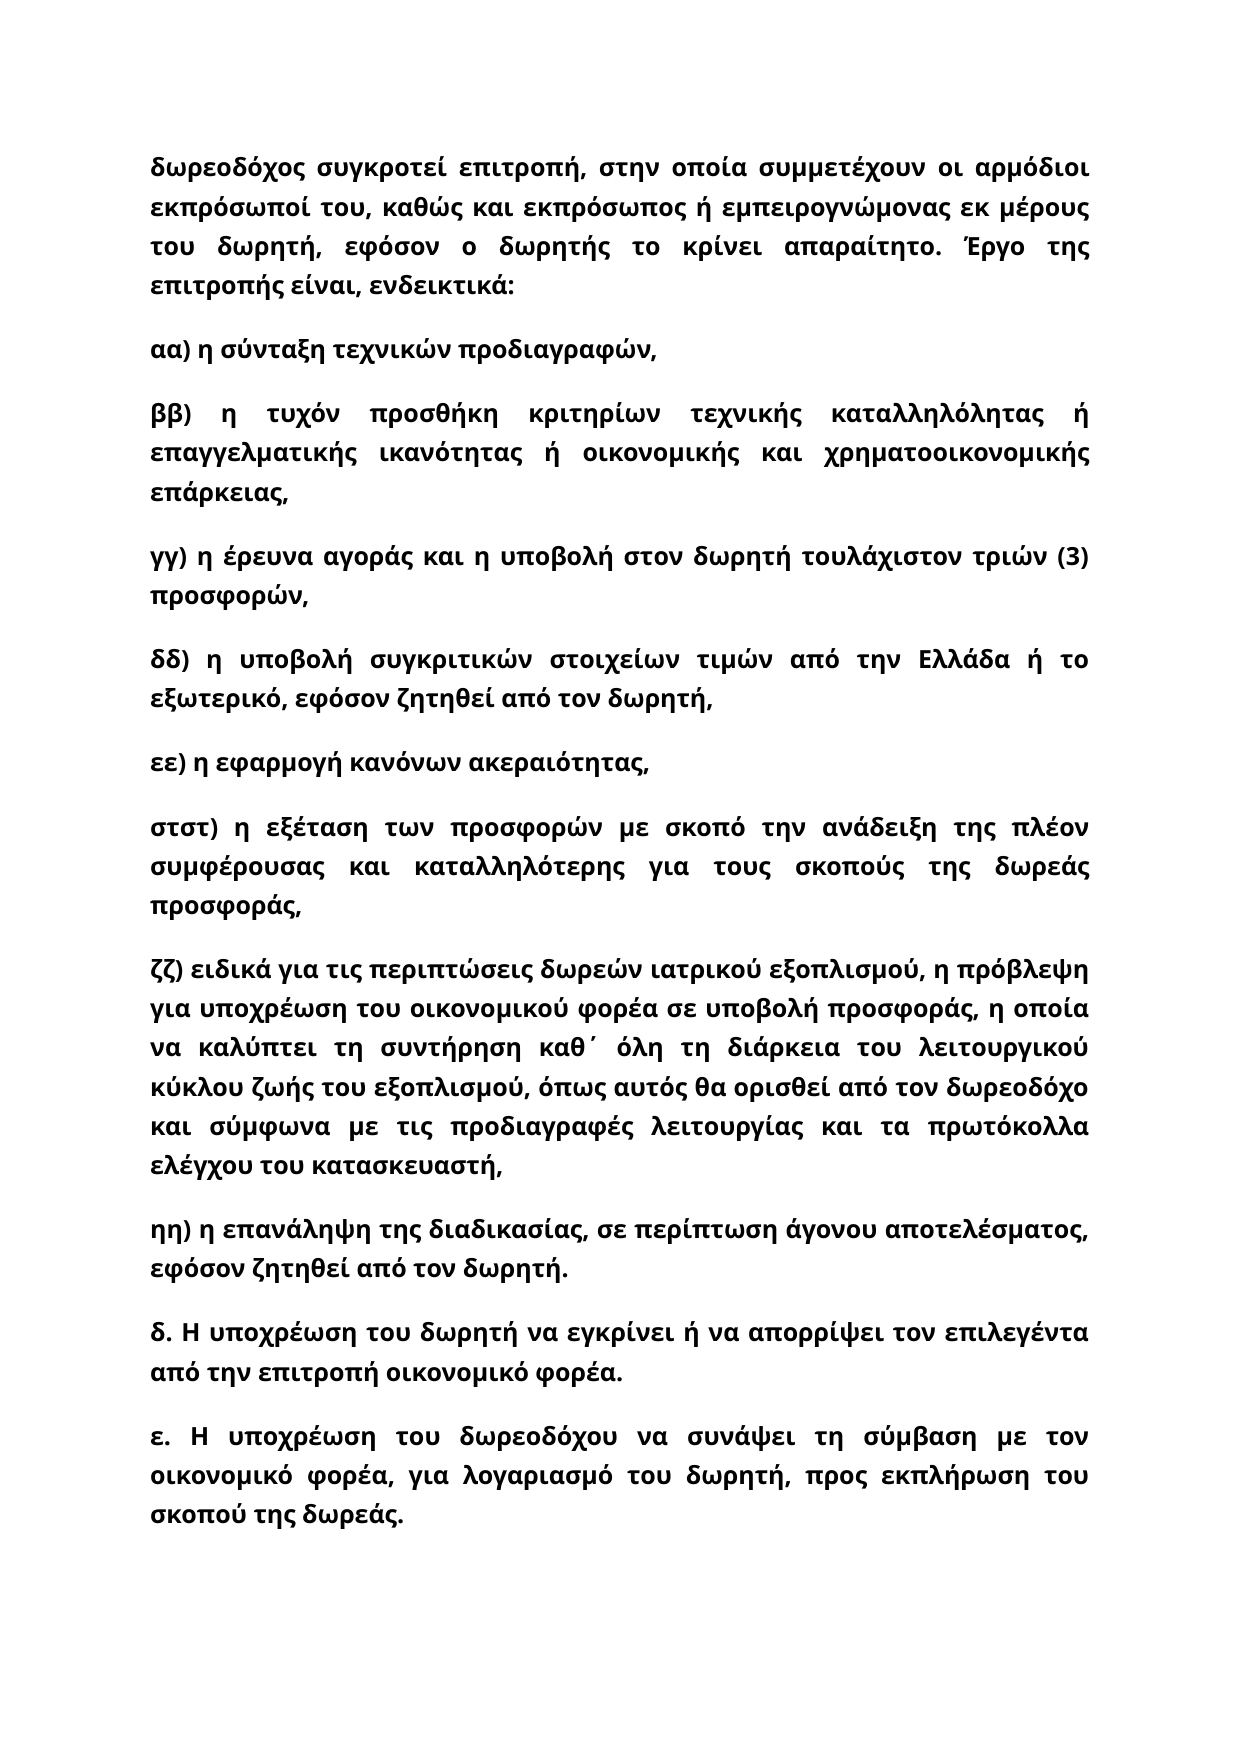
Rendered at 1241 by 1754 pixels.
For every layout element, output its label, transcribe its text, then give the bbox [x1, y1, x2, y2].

text δ. Η υποχρέωση του δωρητή να εγκρίνει ή να απορρίψει τον επιλεγέντα από την επιτροπή οικονομικό φορέα. [150, 1315, 1090, 1388]
text δωρεοδόχος συγκροτεί επιτροπή, στην οποία συμμετέχουν οι αρμόδιοι εκπρόσωποί του, καθώς και εκπρόσωπος ή εμπειρογνώμονας εκ μέρους του δωρητή, εφόσον ο δωρητής το κρίνει απαραίτητο. Έργο της επιτροπής είναι, ενδεικτικά: [150, 150, 1090, 302]
text ββ) η τυχόν προσθήκη κριτηρίων τεχνικής καταλληλόλητας ή επαγγελματικής ικανότητας ή οικονομικής και χρηματοοικονομικής επάρκειας, [150, 396, 1090, 508]
text αα) η σύνταξη τεχνικών προδιαγραφών, [150, 332, 1090, 366]
text γγ) η έρευνα αγοράς και η υποβολή στον δωρητή τουλάχιστον τριών (3) προσφορών, [150, 538, 1090, 612]
text ζζ) ειδικά για τις περιπτώσεις δωρεών ιατρικού εξοπλισμού, η πρόβλεψη για υποχρέωση του οικονομικού φορέα σε υποβολή προσφοράς, η οποία να καλύπτει τη συντήρηση καθ΄ όλη τη διάρκεια του λειτουργικού κύκλου ζωής του εξοπλισμού, όπως αυτός θα ορισθεί από τον δωρεοδόχο και σύμφωνα με τις προδιαγραφές λειτουργίας και τα πρωτόκολλα ελέγχου του κατασκευαστή, [150, 952, 1090, 1182]
text ε. Η υποχρέωση του δωρεοδόχου να συνάψει τη σύμβαση με τον οικονομικό φορέα, για λογαριασμό του δωρητή, προς εκπλήρωση του σκοπού της δωρεάς. [150, 1418, 1090, 1531]
text δδ) η υποβολή συγκριτικών στοιχείων τιμών από την Ελλάδα ή το εξωτερικό, εφόσον ζητηθεί από τον δωρητή, [150, 642, 1090, 715]
text εε) η εφαρμογή κανόνων ακεραιότητας, [150, 745, 1090, 779]
text ηη) η επανάληψη της διαδικασίας, σε περίπτωση άγονου αποτελέσματος, εφόσον ζητηθεί από τον δωρητή. [150, 1212, 1090, 1285]
text στστ) η εξέταση των προσφορών με σκοπό την ανάδειξη της πλέον συμφέρουσας και καταλληλότερης για τους σκοπούς της δωρεάς προσφοράς, [150, 809, 1090, 922]
